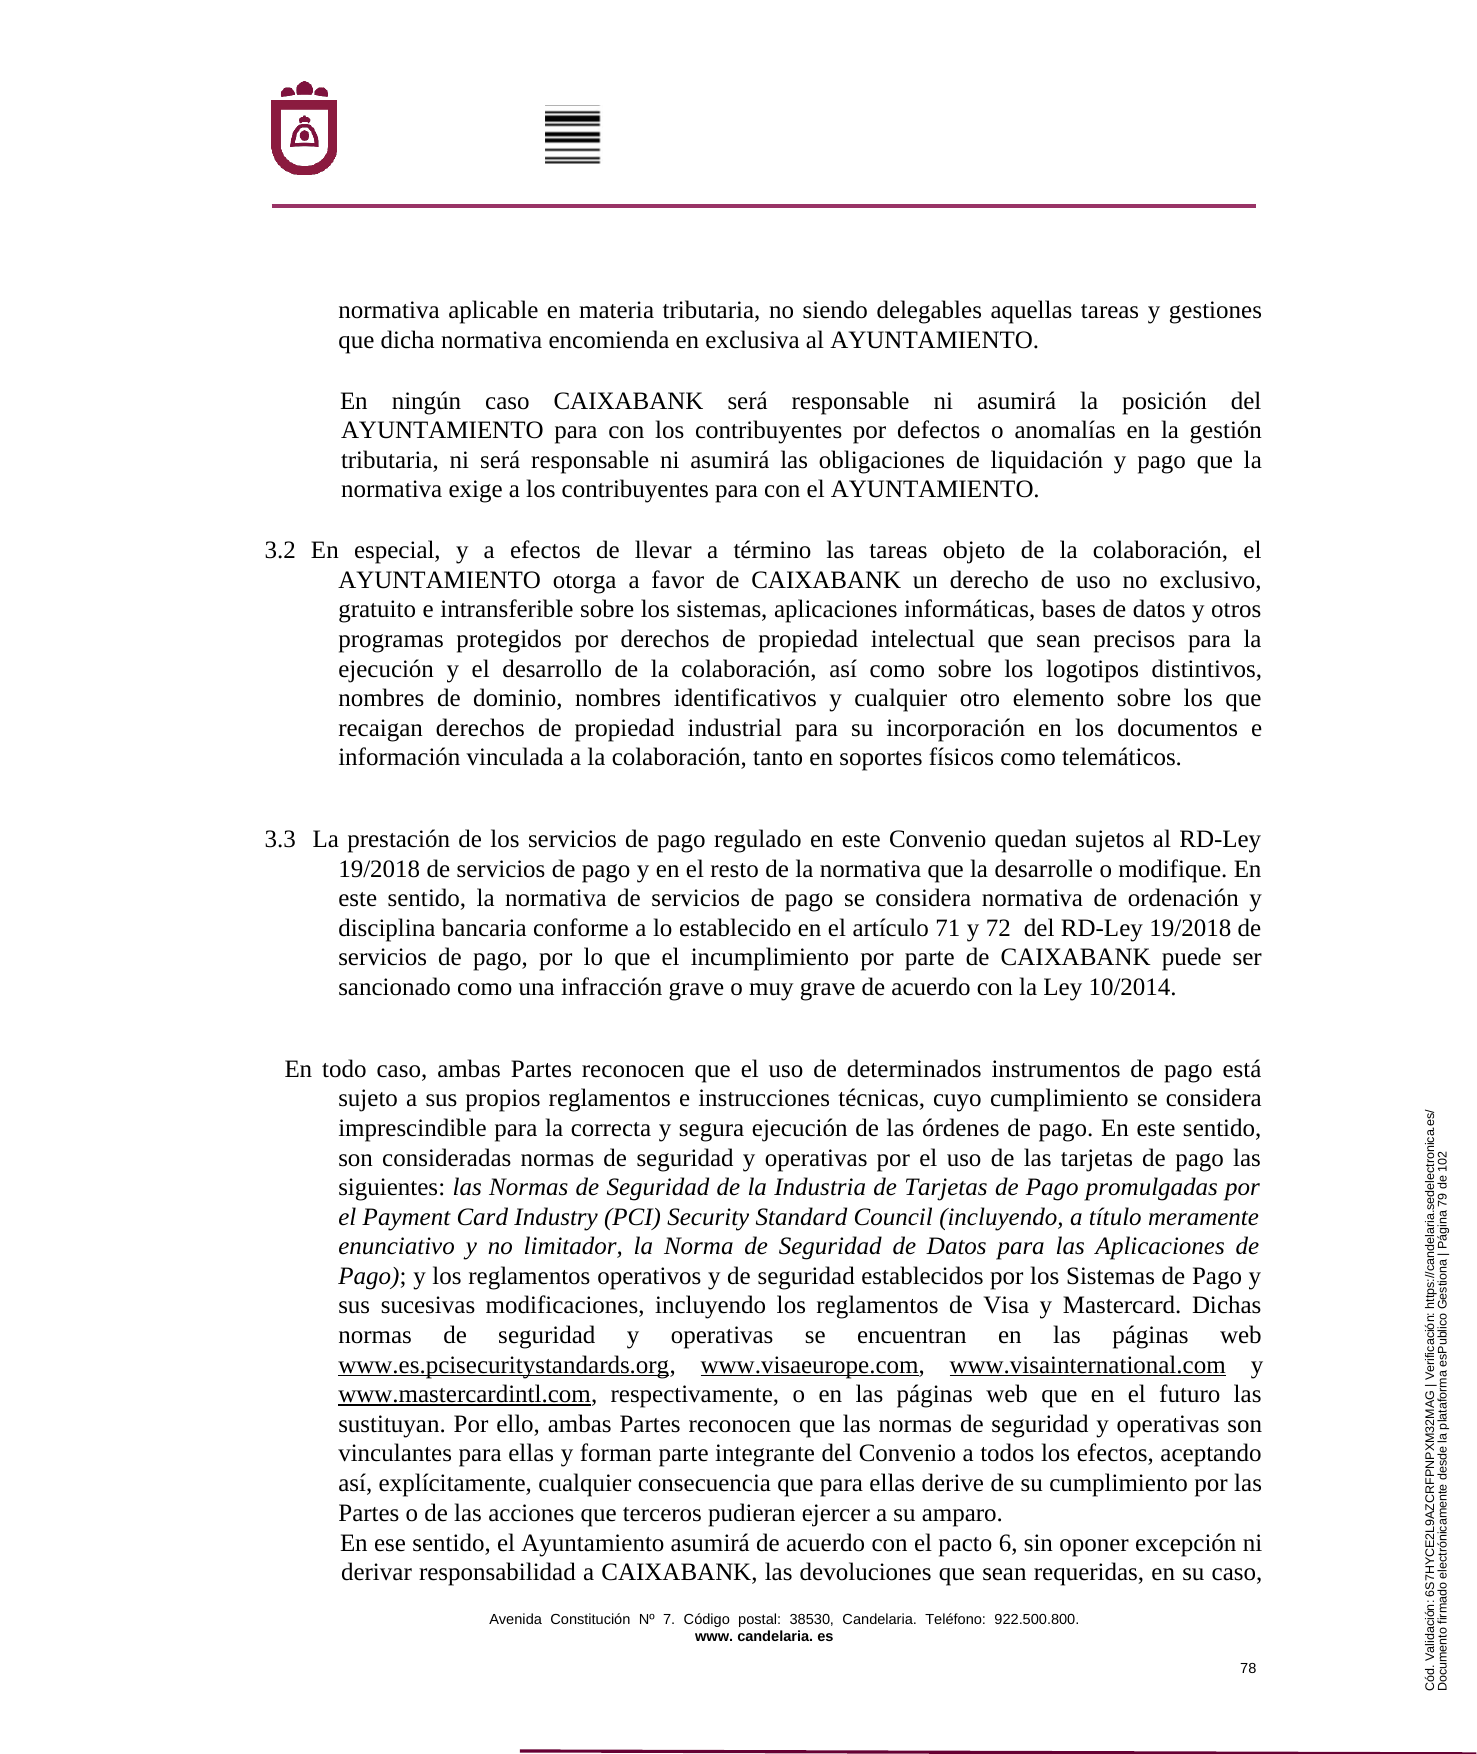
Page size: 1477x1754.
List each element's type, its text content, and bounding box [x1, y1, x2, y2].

text En ningún caso CAIXABANK será responsable ni asumirá la posición del AYUNTAMIENTO para con los contribuyentes por defectos o anomalías en la gestión tributaria, ni será responsable ni asumirá las obligaciones de liquidación y pago que la normativa exige a los contribuyentes para con el AYUNTAMIENTO. [340, 386, 1263, 503]
text 3.3 La prestación de los servicios de pago regulado en este Convenio quedan sujetos al RD-Ley 19/2018 de servicios de pago y en el resto de la normativa que la desarrolle o modifique. En este sentido, la normativa de servicios de pago se considera normativa de ordenación y disciplina bancaria conforme a lo establecido en el artículo 71 y 72 del RD-Ley 19/2018 de servicios de pago, por lo que el incumplimiento por parte de CAIXABANK puede ser sancionado como una infracción grave o muy grave de acuerdo con la Ley 10/2014. [264, 824, 1263, 1001]
text En todo caso, ambas Partes reconocen que el uso de determinados instrumentos de pago está sujeto a sus propios reglamentos e instrucciones técnicas, cuyo cumplimiento se considera imprescindible para la correcta y segura ejecución de las órdenes de pago. En este sentido, son consideradas normas de seguridad y operativas por el uso de las tarjetas de pago las siguientes: las Normas de Seguridad de la Industria de Tarjetas de Pago promulgadas por el Payment Card Industry (PCI) Security Standard Council (incluyendo, a título meramente enunciativo y no limitador, la Norma de Seguridad de Datos para las Aplicaciones de Pago); y los reglamentos operativos y de seguridad establecidos por los Sistemas de Pago y sus sucesivas modificaciones, incluyendo los reglamentos de Visa y Mastercard. Dichas normas de seguridad y operativas se encuentran en las páginas web www.es.pcisecuritystandards.org, www.visaeurope.com, www.visainternational.com y www.mastercardintl.com, respectivamente, o en las páginas web que en el futuro las sustituyan. Por ello, ambas Partes reconocen que las normas de seguridad y operativas son vinculantes para ellas y forman parte integrante del Convenio a todos los efectos, aceptando así, explícitamente, cualquier consecuencia que para ellas derive de su cumplimiento por las Partes o de las acciones que terceros pudieran ejercer a su amparo. [264, 1054, 1263, 1526]
text normativa aplicable en materia tributaria, no siendo delegables aquellas tareas y gestiones que dicha normativa encomienda en exclusiva al AYUNTAMIENTO. [264, 296, 1263, 354]
text En ese sentido, el Ayuntamiento asumirá de acuerdo con el pacto 6, sin oponer excepción ni derivar responsabilidad a CAIXABANK, las devoluciones que sean requeridas, en su caso, [340, 1528, 1263, 1586]
text 3.2 En especial, y a efectos de llevar a término las tareas objeto de la colaboración, el AYUNTAMIENTO otorga a favor de CAIXABANK un derecho de uso no exclusivo, gratuito e intransferible sobre los sistemas, aplicaciones informáticas, bases de datos y otros programas protegidos por derechos de propiedad intelectual que sean precisos para la ejecución y el desarrollo de la colaboración, así como sobre los logotipos distintivos, nombres de dominio, nombres identificativos y cualquier otro elemento sobre los que recaigan derechos de propiedad industrial para su incorporación en los documentos e información vinculada a la colaboración, tanto en soportes físicos como telemáticos. [264, 535, 1263, 771]
